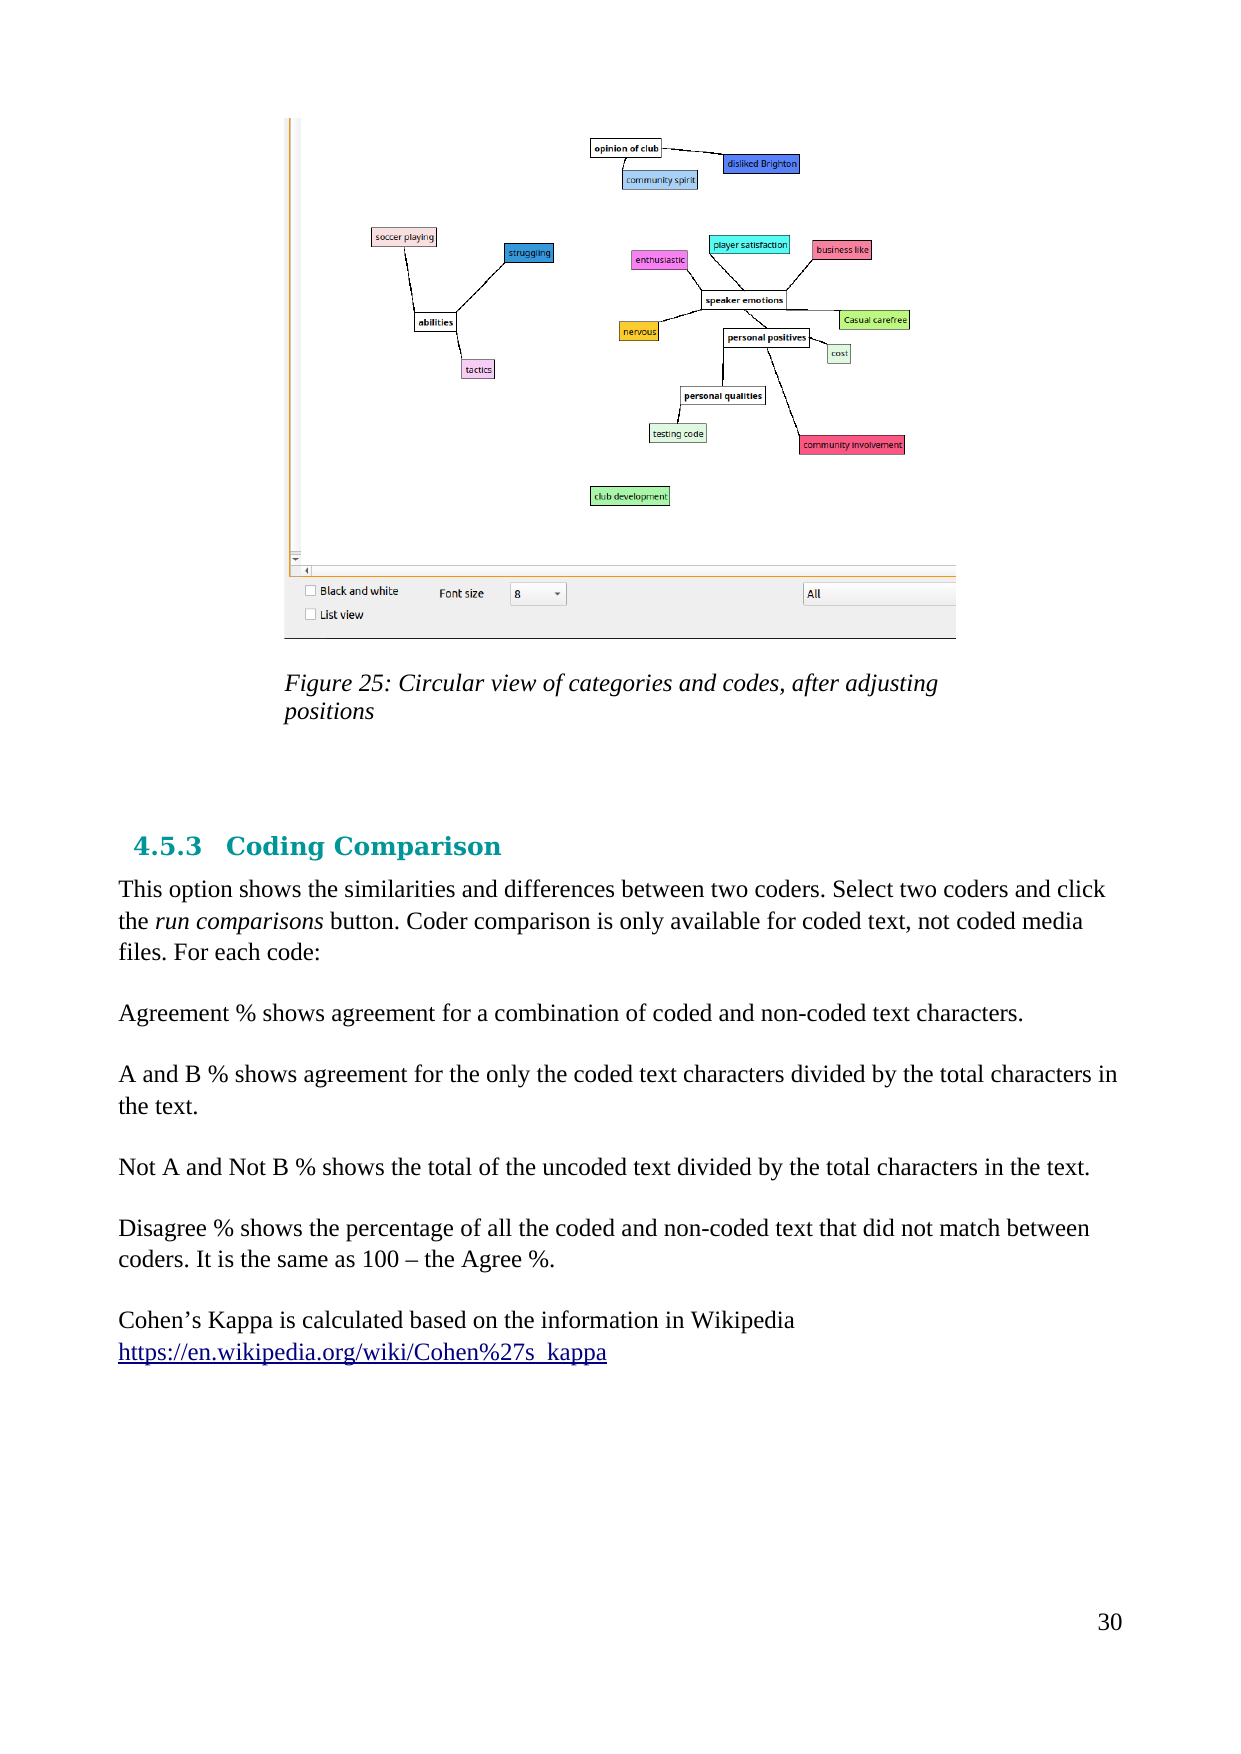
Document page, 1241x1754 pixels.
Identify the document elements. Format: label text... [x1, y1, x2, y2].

text Figure 25: Circular view of categories and codes, after adjusting positions [284, 639, 956, 725]
picture [284, 118, 956, 639]
text Disagree % shows the percentage of all the coded and non-coded text that did not match between coders. It is the same as 100 – the Agree %. [118, 1213, 1122, 1273]
text This option shows the similarities and differences between two coders. Select two coders and click the run comparisons button. Coder comparison is only available for coded text, not coded media files. For each code: [118, 874, 1122, 966]
subtitle Coding Comparison [124, 832, 1122, 862]
text Agreement % shows agreement for a combination of coded and non-coded text characters. [118, 998, 1122, 1027]
text Cohen’s Kappa is calculated based on the information in Wikipedia https://en.wikipedia.org/wiki/Cohen%27s_kappa [118, 1306, 1122, 1366]
text A and B % shows agreement for the only the coded text characters divided by the total characters in the text. [118, 1059, 1122, 1120]
text Not A and Not B % shows the total of the uncoded text divided by the total characters in the text. [118, 1152, 1122, 1181]
